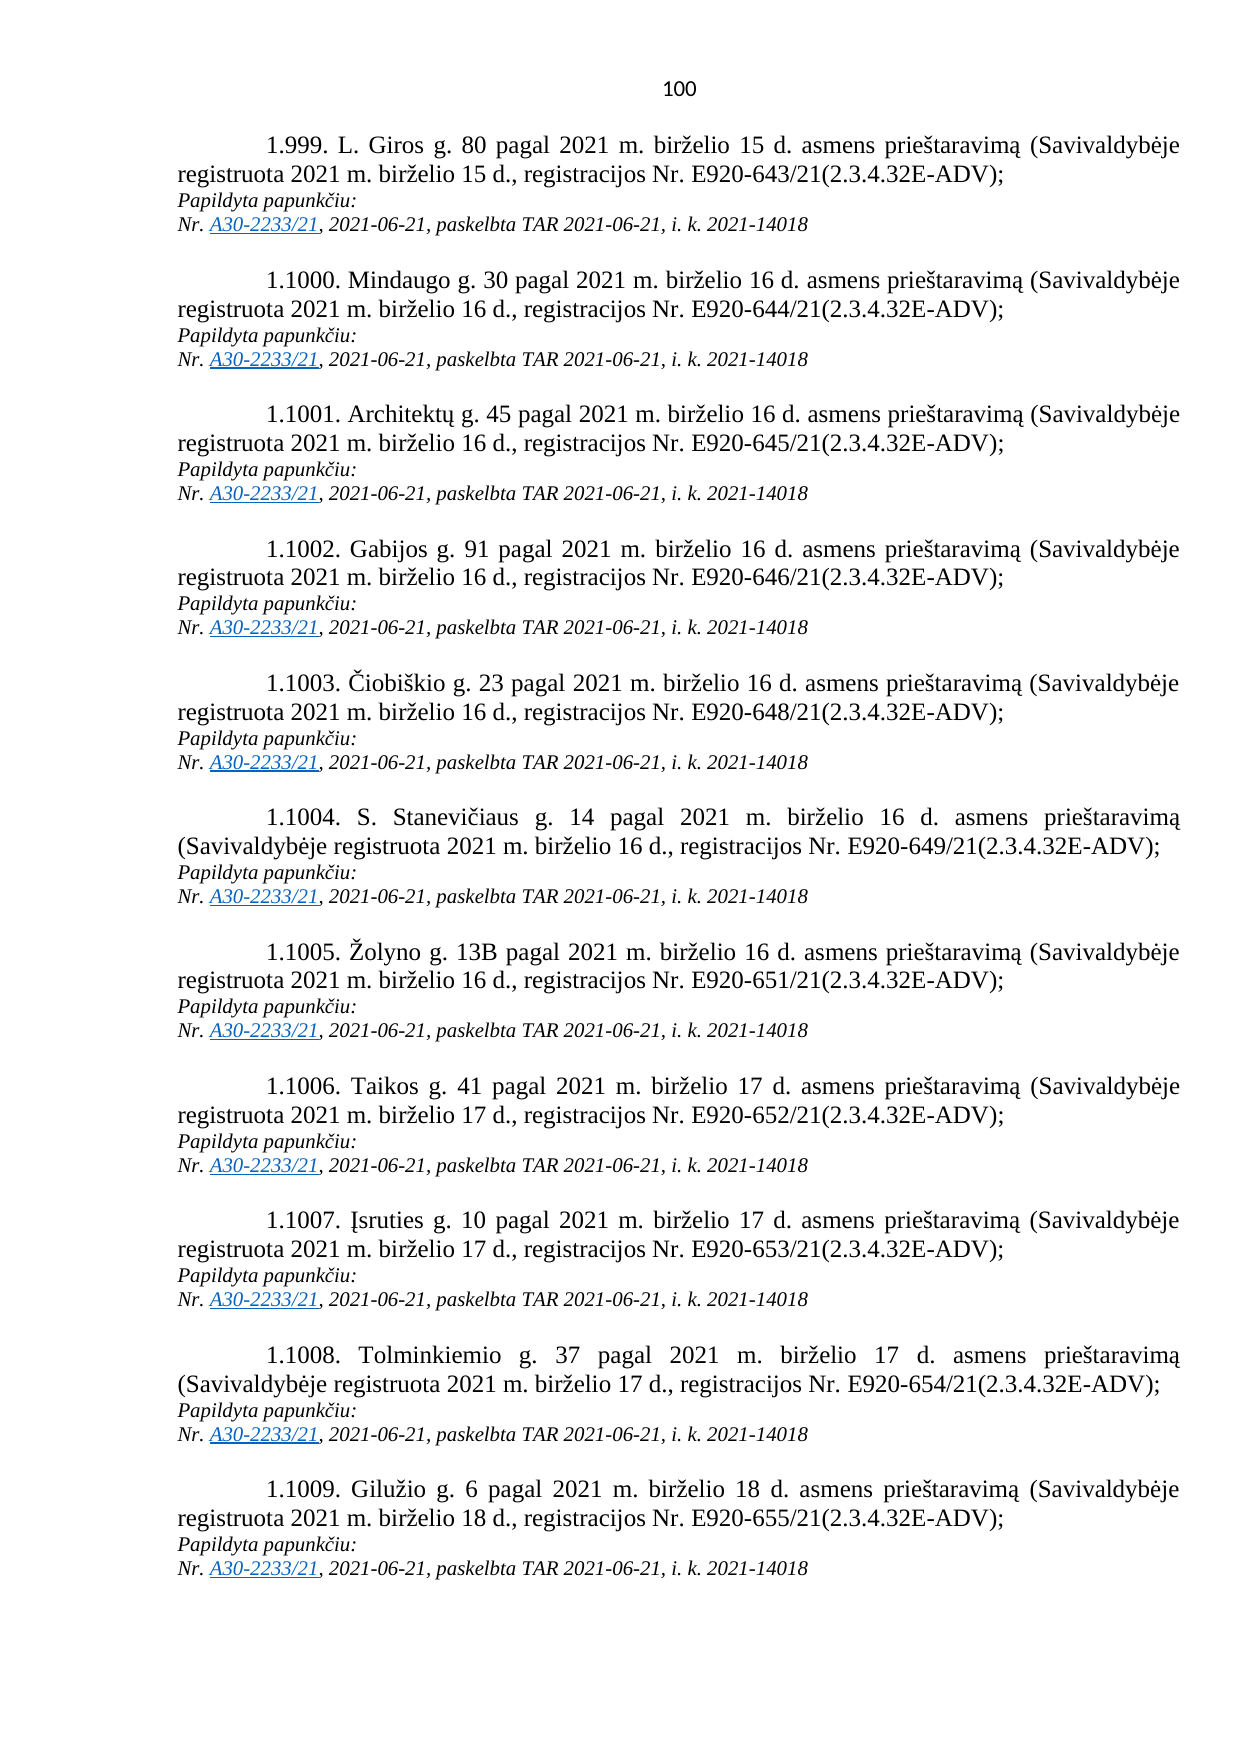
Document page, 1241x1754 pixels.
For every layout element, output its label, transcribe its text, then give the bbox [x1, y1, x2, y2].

text Nr. A30-2233/21, 2021-06-21, paskelbta TAR 2021-06-21, i. k. 2021-14018 [177, 481, 1181, 505]
text Nr. A30-2233/21, 2021-06-21, paskelbta TAR 2021-06-21, i. k. 2021-14018 [177, 884, 1181, 908]
text Nr. A30-2233/21, 2021-06-21, paskelbta TAR 2021-06-21, i. k. 2021-14018 [177, 1422, 1181, 1446]
text Nr. A30-2233/21, 2021-06-21, paskelbta TAR 2021-06-21, i. k. 2021-14018 [177, 750, 1181, 774]
text Nr. A30-2233/21, 2021-06-21, paskelbta TAR 2021-06-21, i. k. 2021-14018 [177, 1287, 1181, 1311]
text 1.1008. Tolminkiemio g. 37 pagal 2021 m. birželio 17 d. asmens prieštaravimą (Savivaldybėje registruota 2021 m. birželio 17 d., registracijos Nr. E920-654/21(2.3.4.32E-ADV); [177, 1340, 1181, 1397]
text Nr. A30-2233/21, 2021-06-21, paskelbta TAR 2021-06-21, i. k. 2021-14018 [177, 347, 1181, 371]
text 1.1004. S. Stanevičiaus g. 14 pagal 2021 m. birželio 16 d. asmens prieštaravimą (Savivaldybėje registruota 2021 m. birželio 16 d., registracijos Nr. E920-649/21(2.3.4.32E-ADV); [177, 802, 1181, 860]
text Papildyta papunkčiu: [177, 1263, 1181, 1287]
text Nr. A30-2233/21, 2021-06-21, paskelbta TAR 2021-06-21, i. k. 2021-14018 [177, 615, 1181, 639]
text Papildyta papunkčiu: [177, 726, 1181, 750]
text Papildyta papunkčiu: [177, 457, 1181, 481]
text 1.1006. Taikos g. 41 pagal 2021 m. birželio 17 d. asmens prieštaravimą (Savivaldybėje registruota 2021 m. birželio 17 d., registracijos Nr. E920-652/21(2.3.4.32E-ADV); [177, 1071, 1181, 1129]
text 1.1005. Žolyno g. 13B pagal 2021 m. birželio 16 d. asmens prieštaravimą (Savivaldybėje registruota 2021 m. birželio 16 d., registracijos Nr. E920-651/21(2.3.4.32E-ADV); [177, 937, 1181, 994]
text 1.1003. Čiobiškio g. 23 pagal 2021 m. birželio 16 d. asmens prieštaravimą (Savivaldybėje registruota 2021 m. birželio 16 d., registracijos Nr. E920-648/21(2.3.4.32E-ADV); [177, 668, 1181, 726]
text 1.1007. Įsruties g. 10 pagal 2021 m. birželio 17 d. asmens prieštaravimą (Savivaldybėje registruota 2021 m. birželio 17 d., registracijos Nr. E920-653/21(2.3.4.32E-ADV); [177, 1206, 1181, 1263]
text 1.999. L. Giros g. 80 pagal 2021 m. birželio 15 d. asmens prieštaravimą (Savivaldybėje registruota 2021 m. birželio 15 d., registracijos Nr. E920-643/21(2.3.4.32E-ADV); [177, 131, 1181, 188]
text Papildyta papunkčiu: [177, 860, 1181, 884]
text 1.1001. Architektų g. 45 pagal 2021 m. birželio 16 d. asmens prieštaravimą (Savivaldybėje registruota 2021 m. birželio 16 d., registracijos Nr. E920-645/21(2.3.4.32E-ADV); [177, 399, 1181, 457]
text Nr. A30-2233/21, 2021-06-21, paskelbta TAR 2021-06-21, i. k. 2021-14018 [177, 1018, 1181, 1042]
text Nr. A30-2233/21, 2021-06-21, paskelbta TAR 2021-06-21, i. k. 2021-14018 [177, 212, 1181, 236]
text Papildyta papunkčiu: [177, 994, 1181, 1018]
text Papildyta papunkčiu: [177, 1532, 1181, 1556]
text Papildyta papunkčiu: [177, 188, 1181, 212]
text Papildyta papunkčiu: [177, 591, 1181, 615]
text 1.1002. Gabijos g. 91 pagal 2021 m. birželio 16 d. asmens prieštaravimą (Savivaldybėje registruota 2021 m. birželio 16 d., registracijos Nr. E920-646/21(2.3.4.32E-ADV); [177, 534, 1181, 591]
text 1.1000. Mindaugo g. 30 pagal 2021 m. birželio 16 d. asmens prieštaravimą (Savivaldybėje registruota 2021 m. birželio 16 d., registracijos Nr. E920-644/21(2.3.4.32E-ADV); [177, 265, 1181, 322]
text 1.1009. Gilužio g. 6 pagal 2021 m. birželio 18 d. asmens prieštaravimą (Savivaldybėje registruota 2021 m. birželio 18 d., registracijos Nr. E920-655/21(2.3.4.32E-ADV); [177, 1474, 1181, 1532]
text Papildyta papunkčiu: [177, 1129, 1181, 1153]
text Nr. A30-2233/21, 2021-06-21, paskelbta TAR 2021-06-21, i. k. 2021-14018 [177, 1556, 1181, 1580]
text Papildyta papunkčiu: [177, 322, 1181, 347]
text Nr. A30-2233/21, 2021-06-21, paskelbta TAR 2021-06-21, i. k. 2021-14018 [177, 1153, 1181, 1177]
text Papildyta papunkčiu: [177, 1397, 1181, 1422]
